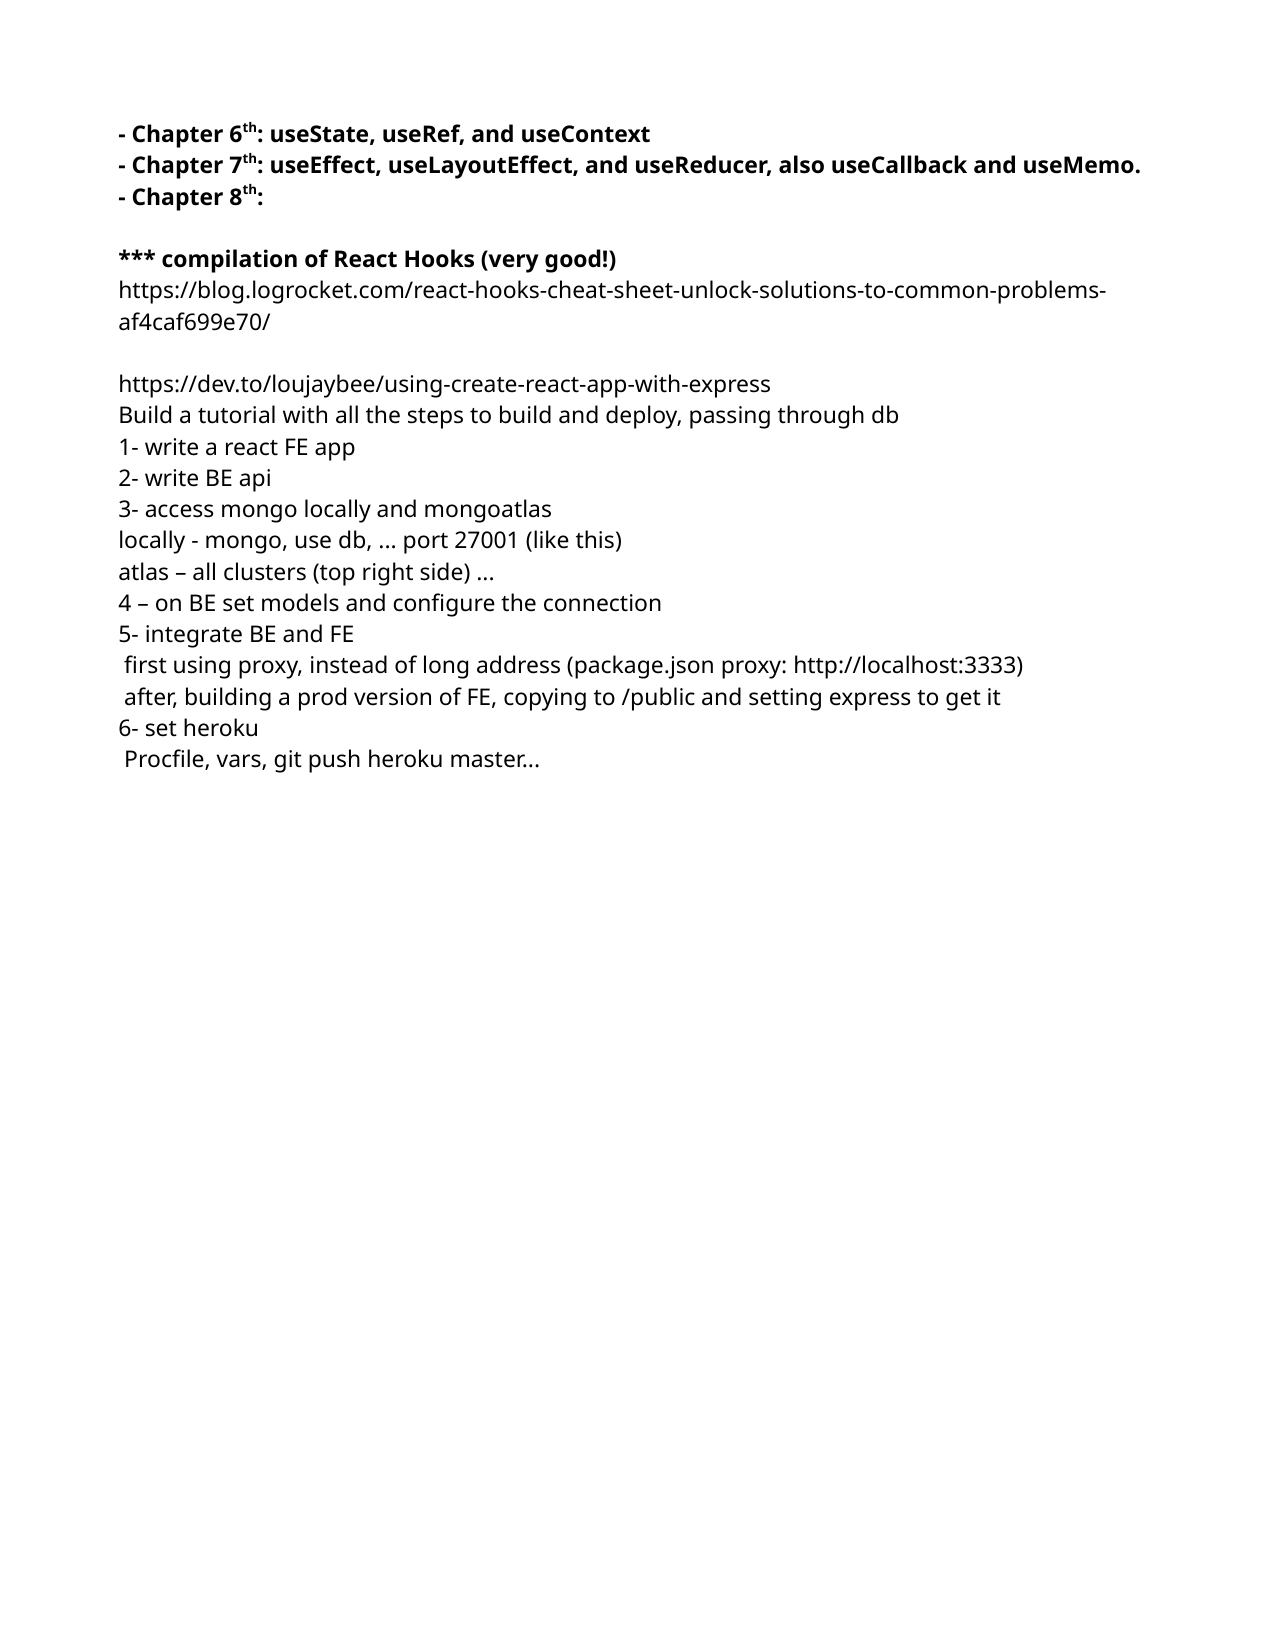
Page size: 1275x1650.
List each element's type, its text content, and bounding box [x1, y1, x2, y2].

text - Chapter 8th: [118, 181, 1157, 212]
text 2- write BE api [118, 462, 1157, 493]
text https://dev.to/loujaybee/using-create-react-app-with-express [118, 368, 1157, 399]
text Build a tutorial with all the steps to build and deploy, passing through db [118, 399, 1157, 431]
text https://blog.logrocket.com/react-hooks-cheat-sheet-unlock-solutions-to-common-problems-af4caf699e70/ [118, 274, 1157, 337]
text 5- integrate BE and FE [118, 618, 1157, 649]
text 6- set heroku [118, 712, 1157, 743]
text 3- access mongo locally and mongoatlas [118, 493, 1157, 524]
text after, building a prod version of FE, copying to /public and setting express to get it [118, 681, 1157, 712]
text first using proxy, instead of long address (package.json proxy: http://localhost:3333) [118, 649, 1157, 681]
text *** compilation of React Hooks (very good!) [118, 243, 1157, 274]
text - Chapter 7th: useEffect, useLayoutEffect, and useReducer, also useCallback and useMemo. [118, 149, 1157, 181]
text atlas – all clusters (top right side) ... [118, 556, 1157, 587]
text 1- write a react FE app [118, 431, 1157, 462]
text Procfile, vars, git push heroku master... [118, 743, 1157, 774]
text 4 – on BE set models and configure the connection [118, 587, 1157, 618]
text - Chapter 6th: useState, useRef, and useContext [118, 118, 1157, 149]
text locally - mongo, use db, ... port 27001 (like this) [118, 524, 1157, 556]
